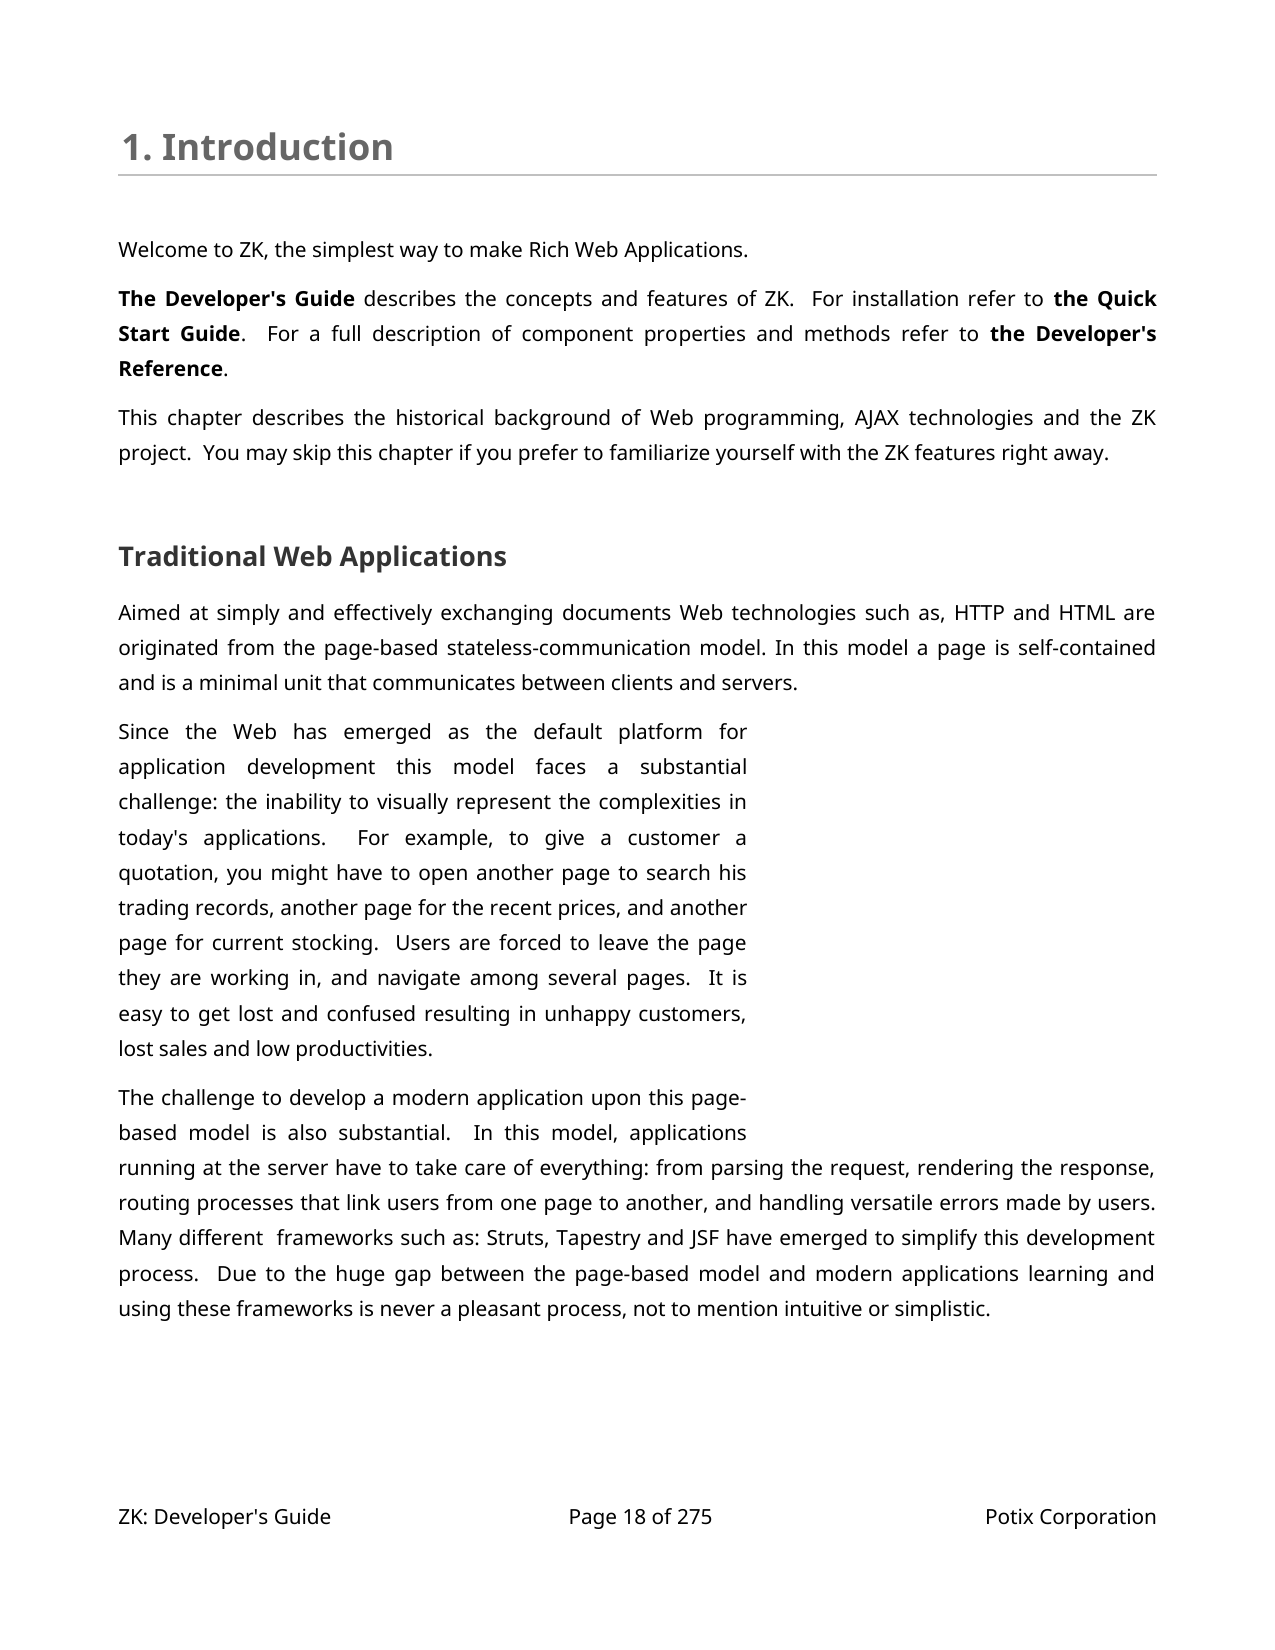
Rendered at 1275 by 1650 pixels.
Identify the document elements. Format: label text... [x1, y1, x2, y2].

text Aimed at simply and effectively exchanging documents Web technologies such as, HTTP and HTML are originated from the page-based stateless-communication model. In this model a page is self-contained and is a minimal unit that communicates between clients and servers. [118, 598, 1157, 696]
text The Developer's Guide describes the concepts and features of ZK. For installation refer to the Quick Start Guide. For a full description of component properties and methods refer to the Developer's Reference. [118, 284, 1157, 382]
text Welcome to ZK, the simplest way to make Rich Web Applications. [118, 235, 1157, 263]
text The challenge to develop a modern application upon this page-based model is also substantial. In this model, applications running at the server have to take care of everything: from parsing the request, rendering the response, routing processes that link users from one page to another, and handling versatile errors made by users. Many different frameworks such as: Struts, Tapestry and JSF have emerged to simplify this development process. Due to the huge gap between the page-based model and modern applications learning and using these frameworks is never a pleasant process, not to mention intuitive or simplistic. [118, 1083, 1157, 1322]
subtitle Traditional Web Applications [118, 537, 1157, 574]
subtitle 1. Introduction [118, 118, 1157, 174]
text Since the Web has emerged as the default platform for application development this model faces a substantial challenge: the inability to visually represent the complexities in today's applications. For example, to give a customer a quotation, you might have to open another page to search his trading records, another page for the recent prices, and another page for current stocking. Users are forced to leave the page they are working in, and navigate among several pages. It is easy to get lost and confused resulting in unhappy customers, lost sales and low productivities. [118, 717, 1157, 1062]
text This chapter describes the historical background of Web programming, AJAX technologies and the ZK project. You may skip this chapter if you prefer to familiarize yourself with the ZK features right away. [118, 403, 1157, 466]
